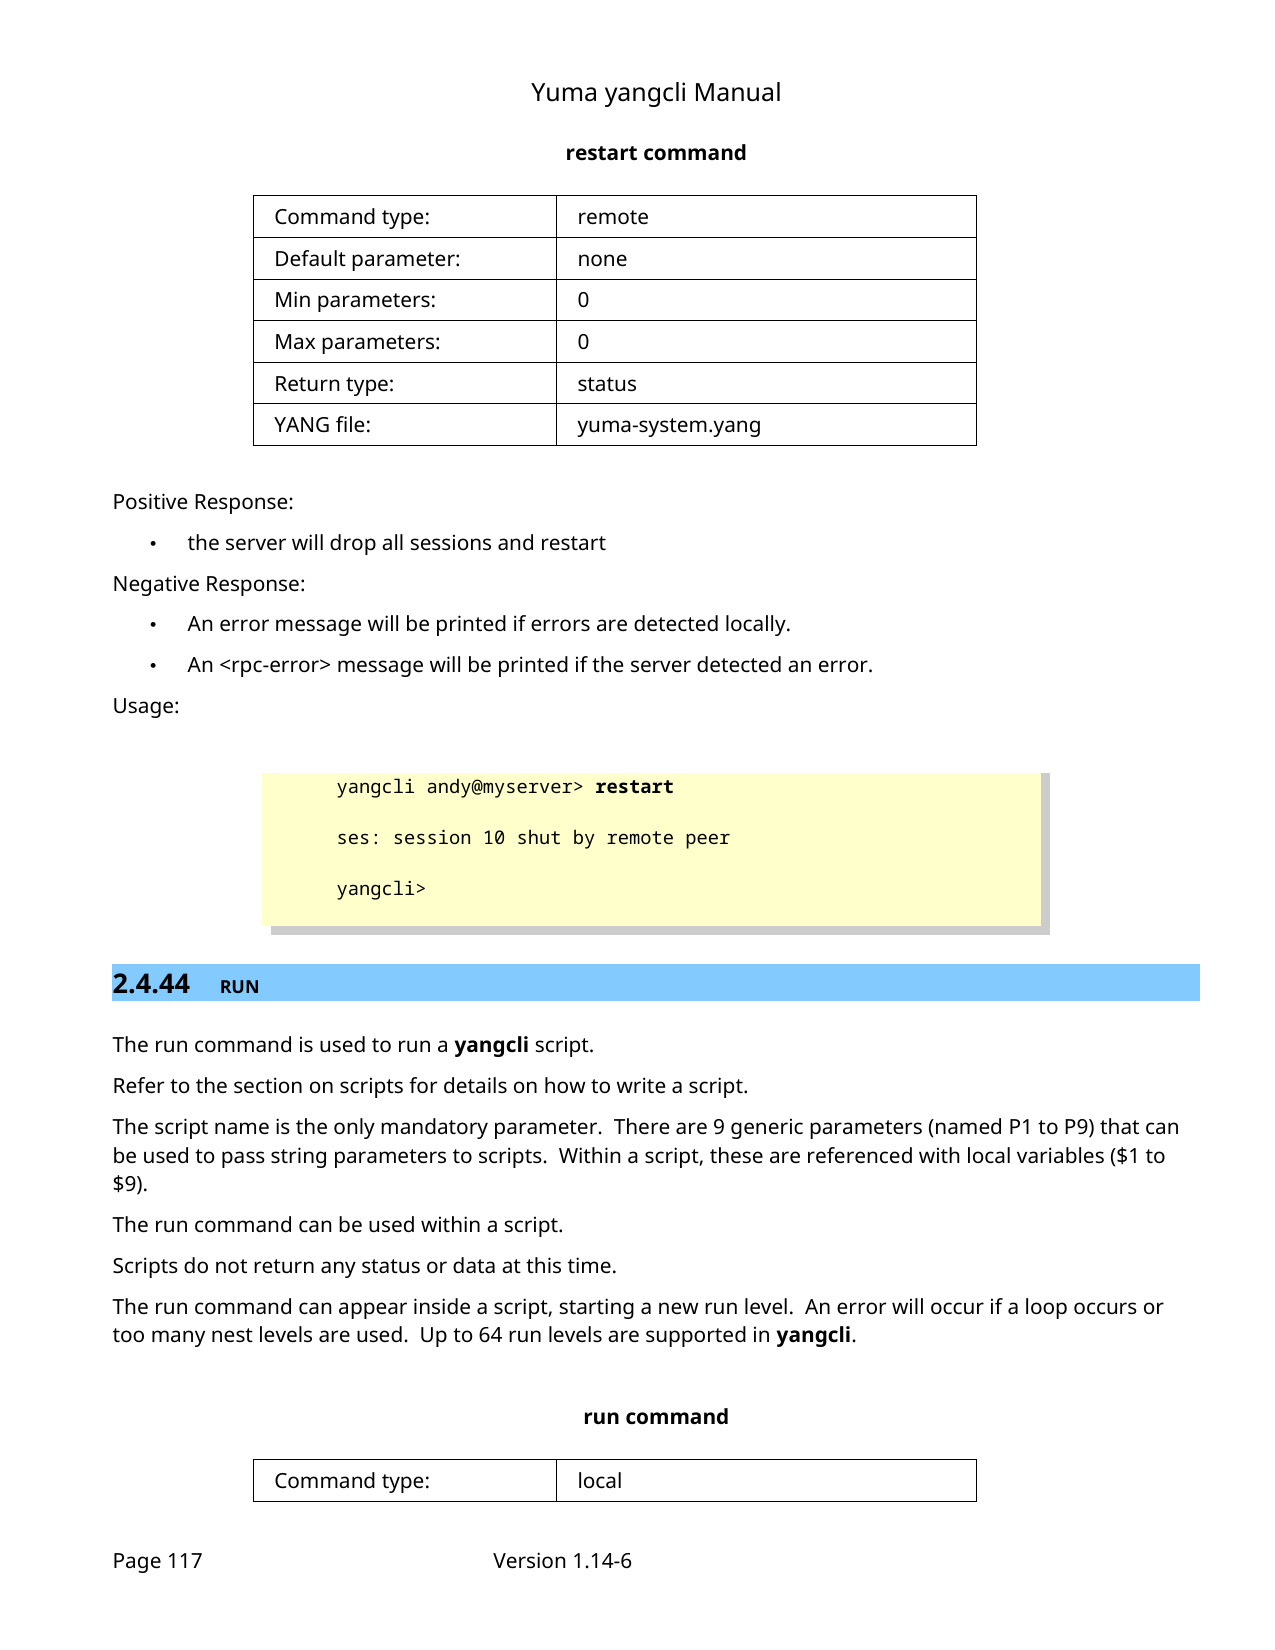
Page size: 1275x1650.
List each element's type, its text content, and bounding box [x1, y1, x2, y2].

text The script name is the only mandatory parameter. There are 9 generic parameters (named P1 to P9) that can be used to pass string parameters to scripts. Within a script, these are referenced with local variables ($1 to $9). [112, 1112, 1200, 1198]
list An error message will be printed if errors are detected locally. [150, 609, 1200, 638]
table_header Command type: [254, 1460, 556, 1501]
list the server will drop all sessions and restart [150, 528, 1200, 556]
text yangcli andy@myserver> restart [262, 773, 1041, 799]
subtitle run [112, 964, 1200, 1001]
text The run command is used to run a yangcli script. [112, 1031, 1200, 1059]
text Negative Response: [112, 569, 1200, 597]
table_header local [557, 1460, 976, 1501]
table_cell Max parameters: [254, 321, 556, 362]
table_cell Min parameters: [254, 280, 556, 320]
subtitle run command [127, 1402, 1185, 1431]
table_cell 0 [557, 280, 976, 320]
text ses: session 10 shut by remote peer [262, 824, 1041, 850]
table_cell status [557, 363, 976, 403]
list An <rpc-error> message will be printed if the server detected an error. [150, 651, 1200, 679]
table_cell yuma-system.yang [557, 404, 976, 445]
table_header remote [557, 196, 976, 237]
text yangcli> [262, 875, 1041, 901]
subtitle restart command [127, 138, 1185, 167]
text Positive Response: [112, 487, 1200, 515]
text Refer to the section on scripts for details on how to write a script. [112, 1072, 1200, 1100]
table_cell none [557, 238, 976, 278]
text Scripts do not return any status or data at this time. [112, 1251, 1200, 1280]
table_cell 0 [557, 321, 976, 362]
table_cell Default parameter: [254, 238, 556, 278]
table_header Command type: [254, 196, 556, 237]
text The run command can appear inside a script, starting a new run level. An error will occur if a loop occurs or too many nest levels are used. Up to 64 run levels are supported in yangcli. [112, 1292, 1200, 1349]
table_cell YANG file: [254, 404, 556, 445]
text The run command can be used within a script. [112, 1210, 1200, 1239]
text Usage: [112, 691, 1200, 720]
table_cell Return type: [254, 363, 556, 403]
